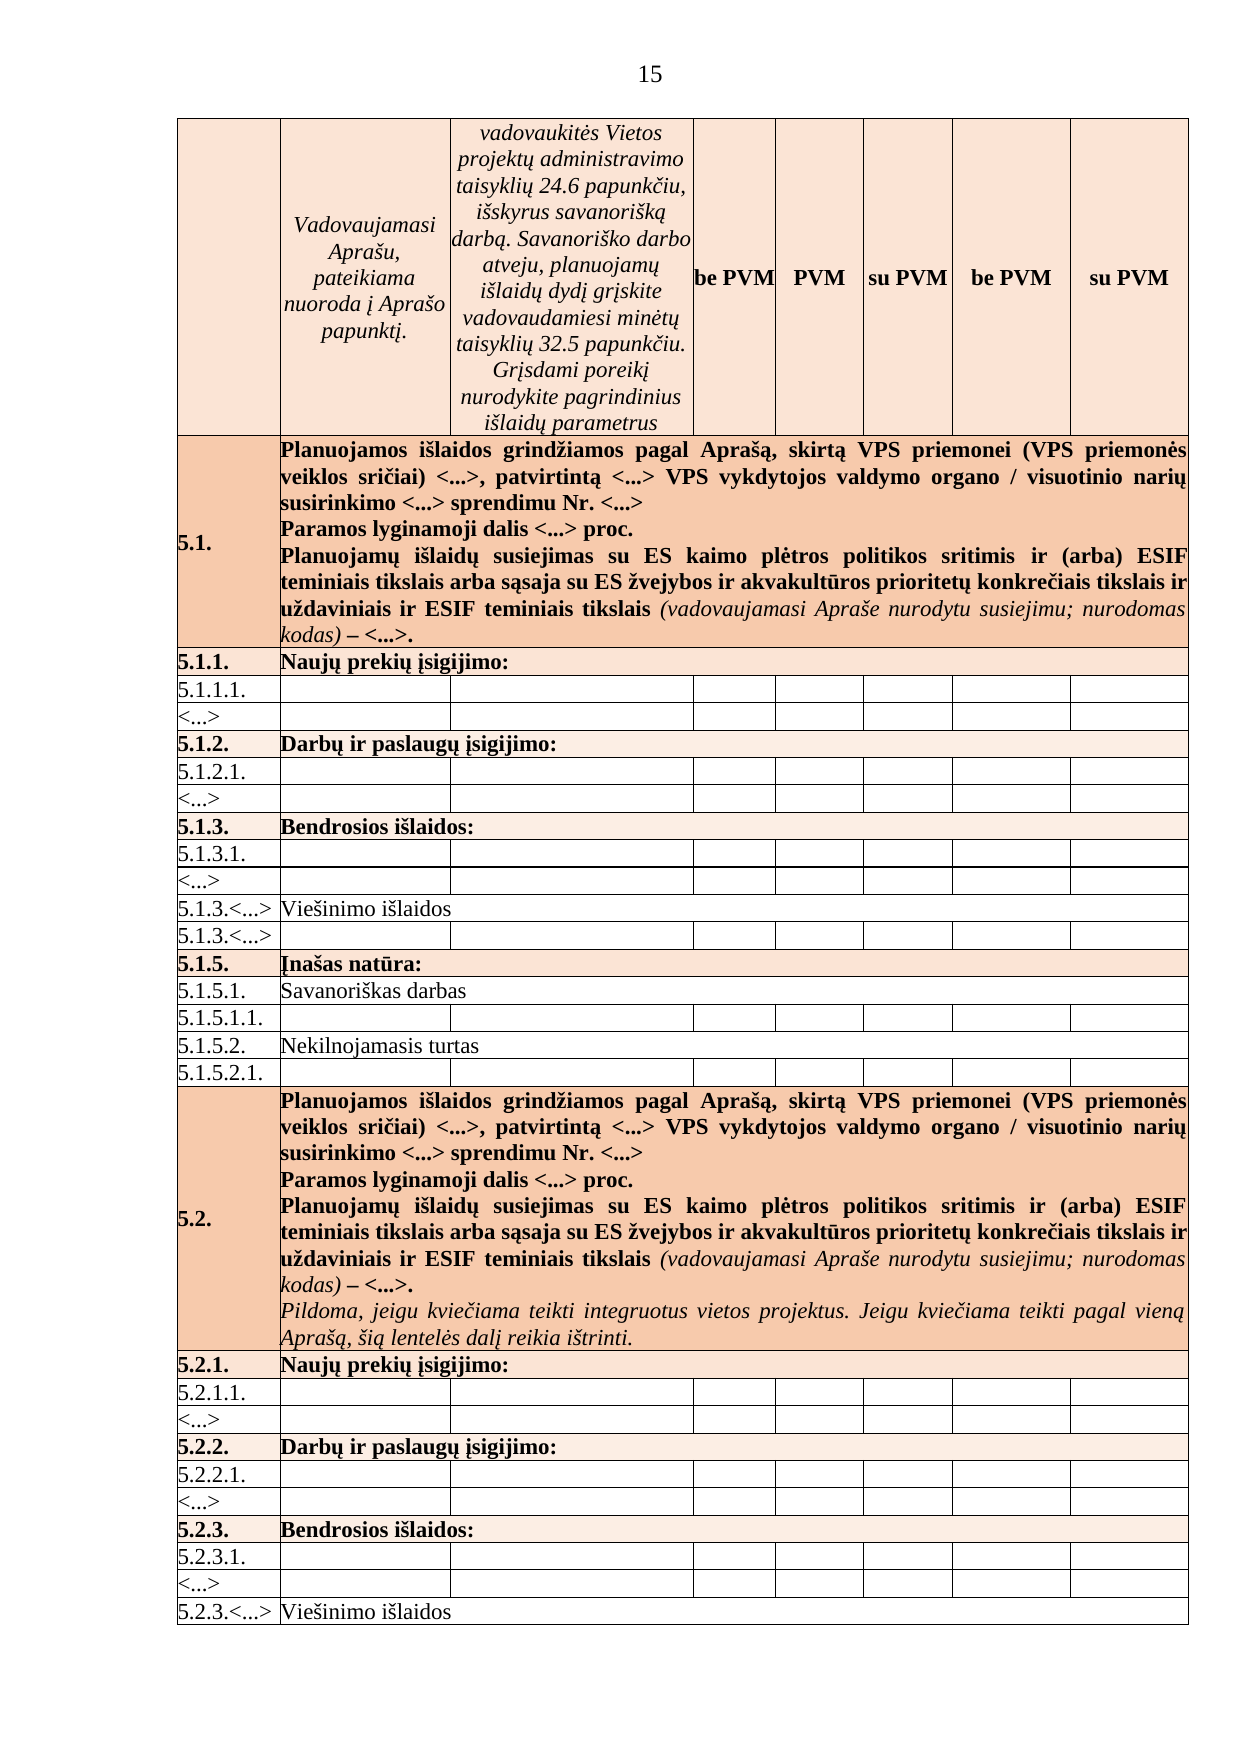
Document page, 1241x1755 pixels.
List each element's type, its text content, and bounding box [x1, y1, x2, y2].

table_cell [451, 1059, 693, 1086]
table_cell [953, 1461, 1070, 1487]
table_cell [451, 1406, 693, 1432]
table_cell [953, 758, 1070, 784]
table_cell [1071, 758, 1188, 784]
table_cell [864, 922, 952, 949]
table_cell [1071, 840, 1188, 866]
table_cell [1071, 922, 1188, 949]
table_cell [776, 1005, 863, 1031]
table_cell [281, 1570, 450, 1597]
table_cell [451, 676, 693, 702]
table_cell [1071, 703, 1188, 729]
table_cell [1071, 868, 1188, 894]
table_cell [1071, 1059, 1188, 1086]
table_cell [864, 840, 952, 866]
table_cell Darbų ir paslaugų įsigijimo: [281, 731, 1188, 757]
table_cell [776, 840, 863, 866]
table_cell [776, 703, 863, 729]
table_cell [178, 119, 280, 435]
table_cell [953, 676, 1070, 702]
table_cell [694, 868, 775, 894]
table_cell [776, 1488, 863, 1514]
table_cell 5.1.5.2.1. [178, 1059, 280, 1086]
table_cell [953, 1570, 1070, 1597]
table_cell 5.1.1. [178, 648, 280, 675]
table_cell 5.1.5. [178, 950, 280, 976]
table_cell [281, 1406, 450, 1432]
table_cell Viešinimo išlaidos [281, 1598, 1188, 1624]
table_cell [281, 1488, 450, 1514]
table_cell <...> [178, 1406, 280, 1432]
table_cell <...> [178, 785, 280, 812]
table_cell [451, 1570, 693, 1597]
table_cell [694, 1005, 775, 1031]
table_cell [864, 1059, 952, 1086]
table_cell [864, 676, 952, 702]
table_cell [694, 703, 775, 729]
table_cell [451, 922, 693, 949]
table_cell [776, 922, 863, 949]
table_cell [451, 785, 693, 812]
table_cell [281, 1461, 450, 1487]
table_cell [776, 785, 863, 812]
table_cell 5.1.2. [178, 731, 280, 757]
table_cell [281, 840, 450, 866]
table_cell be PVM [953, 119, 1070, 435]
table_cell Naujų prekių įsigijimo: [281, 1351, 1188, 1378]
table_cell 5.2.1. [178, 1351, 280, 1378]
table_cell 5.1.5.1.1. [178, 1005, 280, 1031]
table_cell [694, 1461, 775, 1487]
table_cell Vadovaujamasi Aprašu, pateikiama nuoroda į Aprašo papunktį. [281, 119, 450, 435]
table_cell 5.1.2.1. [178, 758, 280, 784]
table_cell [864, 1461, 952, 1487]
table_cell <...> [178, 868, 280, 894]
table_cell Bendrosios išlaidos: [281, 813, 1188, 839]
table_cell Naujų prekių įsigijimo: [281, 648, 1188, 675]
table_cell [1071, 1570, 1188, 1597]
table_cell [864, 1005, 952, 1031]
table_cell [953, 785, 1070, 812]
table_cell [776, 1461, 863, 1487]
table_cell 5.2.3.<...> [178, 1598, 280, 1624]
table_cell [1071, 1005, 1188, 1031]
table_cell 5.1.3.<...> [178, 922, 280, 949]
table_cell [953, 1379, 1070, 1405]
table_cell Darbų ir paslaugų įsigijimo: [281, 1434, 1188, 1460]
table_cell [1071, 1543, 1188, 1569]
table_cell [1071, 1406, 1188, 1432]
table_cell [451, 1379, 693, 1405]
table_cell su PVM [864, 119, 952, 435]
table_cell [694, 758, 775, 784]
table_cell [451, 758, 693, 784]
table_cell 5.1.3. [178, 813, 280, 839]
table_cell [281, 1059, 450, 1086]
table_cell 5.2.2.1. [178, 1461, 280, 1487]
table_cell [451, 1461, 693, 1487]
table_cell 5.1.3.<...> [178, 895, 280, 921]
table_cell [953, 1005, 1070, 1031]
table_cell Planuojamos išlaidos grindžiamos pagal Aprašą, skirtą VPS priemonei (VPS priemonės veiklos sričiai) <...>, patvirtintą <...> VPS vykdytojos valdymo organo / visuotinio narių susirinkimo <...> sprendimu Nr. <...> Paramos lyginamoji dalis <...> proc. Planuojamų išlaidų susiejimas su ES kaimo plėtros politikos sritimis ir (arba) ESIF teminiais tikslais arba sąsaja su ES žvejybos ir akvakultūros prioritetų konkrečiais tikslais ir uždaviniais ir ESIF teminiais tikslais (vadovaujamasi Apraše nurodytu susiejimu; nurodomas kodas) – <...>. [281, 436, 1188, 647]
table_cell [281, 676, 450, 702]
table_cell [281, 1379, 450, 1405]
table_cell Savanoriškas darbas [281, 977, 1188, 1003]
table_cell [776, 1406, 863, 1432]
table_cell [776, 676, 863, 702]
table_cell [776, 758, 863, 784]
table_cell [864, 758, 952, 784]
table_cell 5.1.5.1. [178, 977, 280, 1003]
table_cell [953, 840, 1070, 866]
table_cell [451, 1488, 693, 1514]
table_cell 5.2.3.1. [178, 1543, 280, 1569]
table_cell su PVM [1071, 119, 1188, 435]
table_cell 5.2.1.1. [178, 1379, 280, 1405]
table_cell [1071, 785, 1188, 812]
table_cell [776, 1570, 863, 1597]
table_cell [864, 1543, 952, 1569]
table_cell [864, 1570, 952, 1597]
table_cell [953, 703, 1070, 729]
table_cell [694, 1570, 775, 1597]
table_cell [694, 1059, 775, 1086]
table_cell [776, 1379, 863, 1405]
table_cell [281, 703, 450, 729]
table_cell be PVM [694, 119, 775, 435]
table_cell [864, 1488, 952, 1514]
table_cell [451, 868, 693, 894]
table_cell Bendrosios išlaidos: [281, 1516, 1188, 1542]
table_cell [451, 703, 693, 729]
table_cell [451, 1543, 693, 1569]
table_cell [451, 1005, 693, 1031]
table_cell <...> [178, 703, 280, 729]
table_cell [1071, 1379, 1188, 1405]
table_cell [281, 1005, 450, 1031]
table_cell [776, 868, 863, 894]
table_cell Planuojamos išlaidos grindžiamos pagal Aprašą, skirtą VPS priemonei (VPS priemonės veiklos sričiai) <...>, patvirtintą <...> VPS vykdytojos valdymo organo / visuotinio narių susirinkimo <...> sprendimu Nr. <...> Paramos lyginamoji dalis <...> proc. Planuojamų išlaidų susiejimas su ES kaimo plėtros politikos sritimis ir (arba) ESIF teminiais tikslais arba sąsaja su ES žvejybos ir akvakultūros prioritetų konkrečiais tikslais ir uždaviniais ir ESIF teminiais tikslais (vadovaujamasi Apraše nurodytu susiejimu; nurodomas kodas) – <...>. Pildoma, jeigu kviečiama teikti integruotus vietos projektus. Jeigu kviečiama teikti pagal vieną Aprašą, šią lentelės dalį reikia ištrinti. [281, 1087, 1188, 1350]
table_cell [953, 1488, 1070, 1514]
table_cell [451, 840, 693, 866]
table_cell [864, 785, 952, 812]
table_cell [281, 1543, 450, 1569]
table_cell [694, 1379, 775, 1405]
table_cell [1071, 1461, 1188, 1487]
table_cell [953, 868, 1070, 894]
table_cell [694, 1406, 775, 1432]
table_cell [953, 922, 1070, 949]
table_cell [953, 1059, 1070, 1086]
table_cell [281, 785, 450, 812]
table_cell 5.2.2. [178, 1434, 280, 1460]
table_cell Viešinimo išlaidos [281, 895, 1188, 921]
table_cell [694, 840, 775, 866]
table_cell Nekilnojamasis turtas [281, 1032, 1188, 1058]
table_cell Įnašas natūra: [281, 950, 1188, 976]
table_cell vadovaukitės Vietos projektų administravimo taisyklių 24.6 papunkčiu, išskyrus savanorišką darbą. Savanoriško darbo atveju, planuojamų išlaidų dydį grįskite vadovaudamiesi minėtų taisyklių 32.5 papunkčiu. Grįsdami poreikį nurodykite pagrindinius išlaidų parametrus [451, 119, 693, 435]
table_cell [281, 922, 450, 949]
table_cell 5.2. [178, 1087, 280, 1350]
table_cell [1071, 676, 1188, 702]
table_cell [776, 1543, 863, 1569]
table_cell [694, 785, 775, 812]
table_cell [1071, 1488, 1188, 1514]
table_cell [694, 1488, 775, 1514]
table_cell 5.1.1.1. [178, 676, 280, 702]
table_cell <...> [178, 1570, 280, 1597]
table_cell [864, 703, 952, 729]
table_cell [694, 1543, 775, 1569]
table_cell 5.1.5.2. [178, 1032, 280, 1058]
table_cell PVM [776, 119, 863, 435]
table_cell 5.2.3. [178, 1516, 280, 1542]
table_cell <...> [178, 1488, 280, 1514]
table_cell 5.1.3.1. [178, 840, 280, 866]
table_cell [776, 1059, 863, 1086]
table_cell [281, 758, 450, 784]
table_cell [281, 868, 450, 894]
table_cell [864, 1406, 952, 1432]
table_cell [953, 1543, 1070, 1569]
table_cell [953, 1406, 1070, 1432]
table_cell [864, 1379, 952, 1405]
table_cell [694, 676, 775, 702]
table_cell 5.1. [178, 436, 280, 647]
table_cell [864, 868, 952, 894]
table_cell [694, 922, 775, 949]
